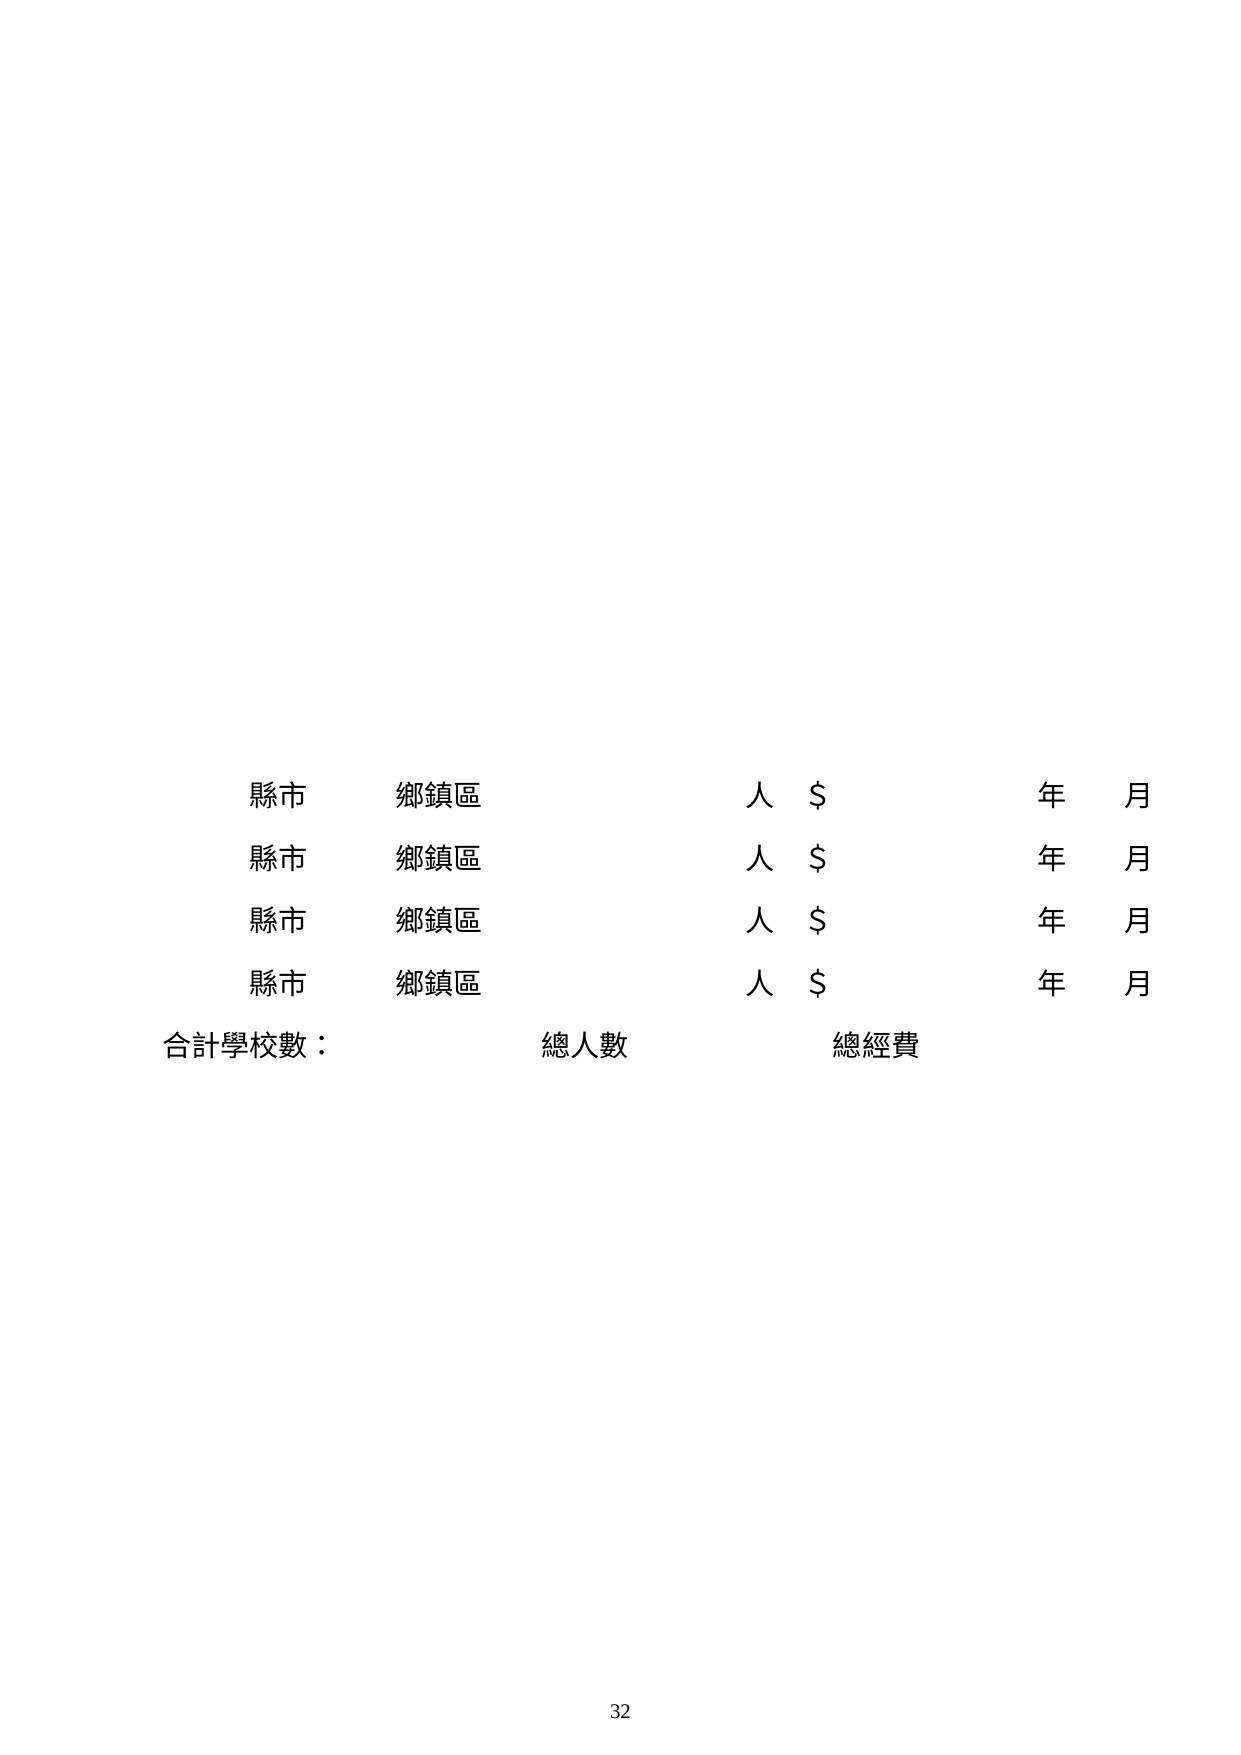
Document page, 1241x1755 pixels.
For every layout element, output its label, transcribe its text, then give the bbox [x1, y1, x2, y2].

text 縣市 鄉鎮區 人 ＄ 年 月 [118, 877, 1189, 940]
text 縣市 鄉鎮區 人 ＄ 年 月 [118, 752, 1189, 815]
text 縣市 鄉鎮區 人 ＄ 年 月 [118, 815, 1189, 877]
text 縣市 鄉鎮區 人 ＄ 年 月 [118, 940, 1189, 1002]
text 合計學校數： 總人數 總經費 [118, 1002, 1189, 1065]
